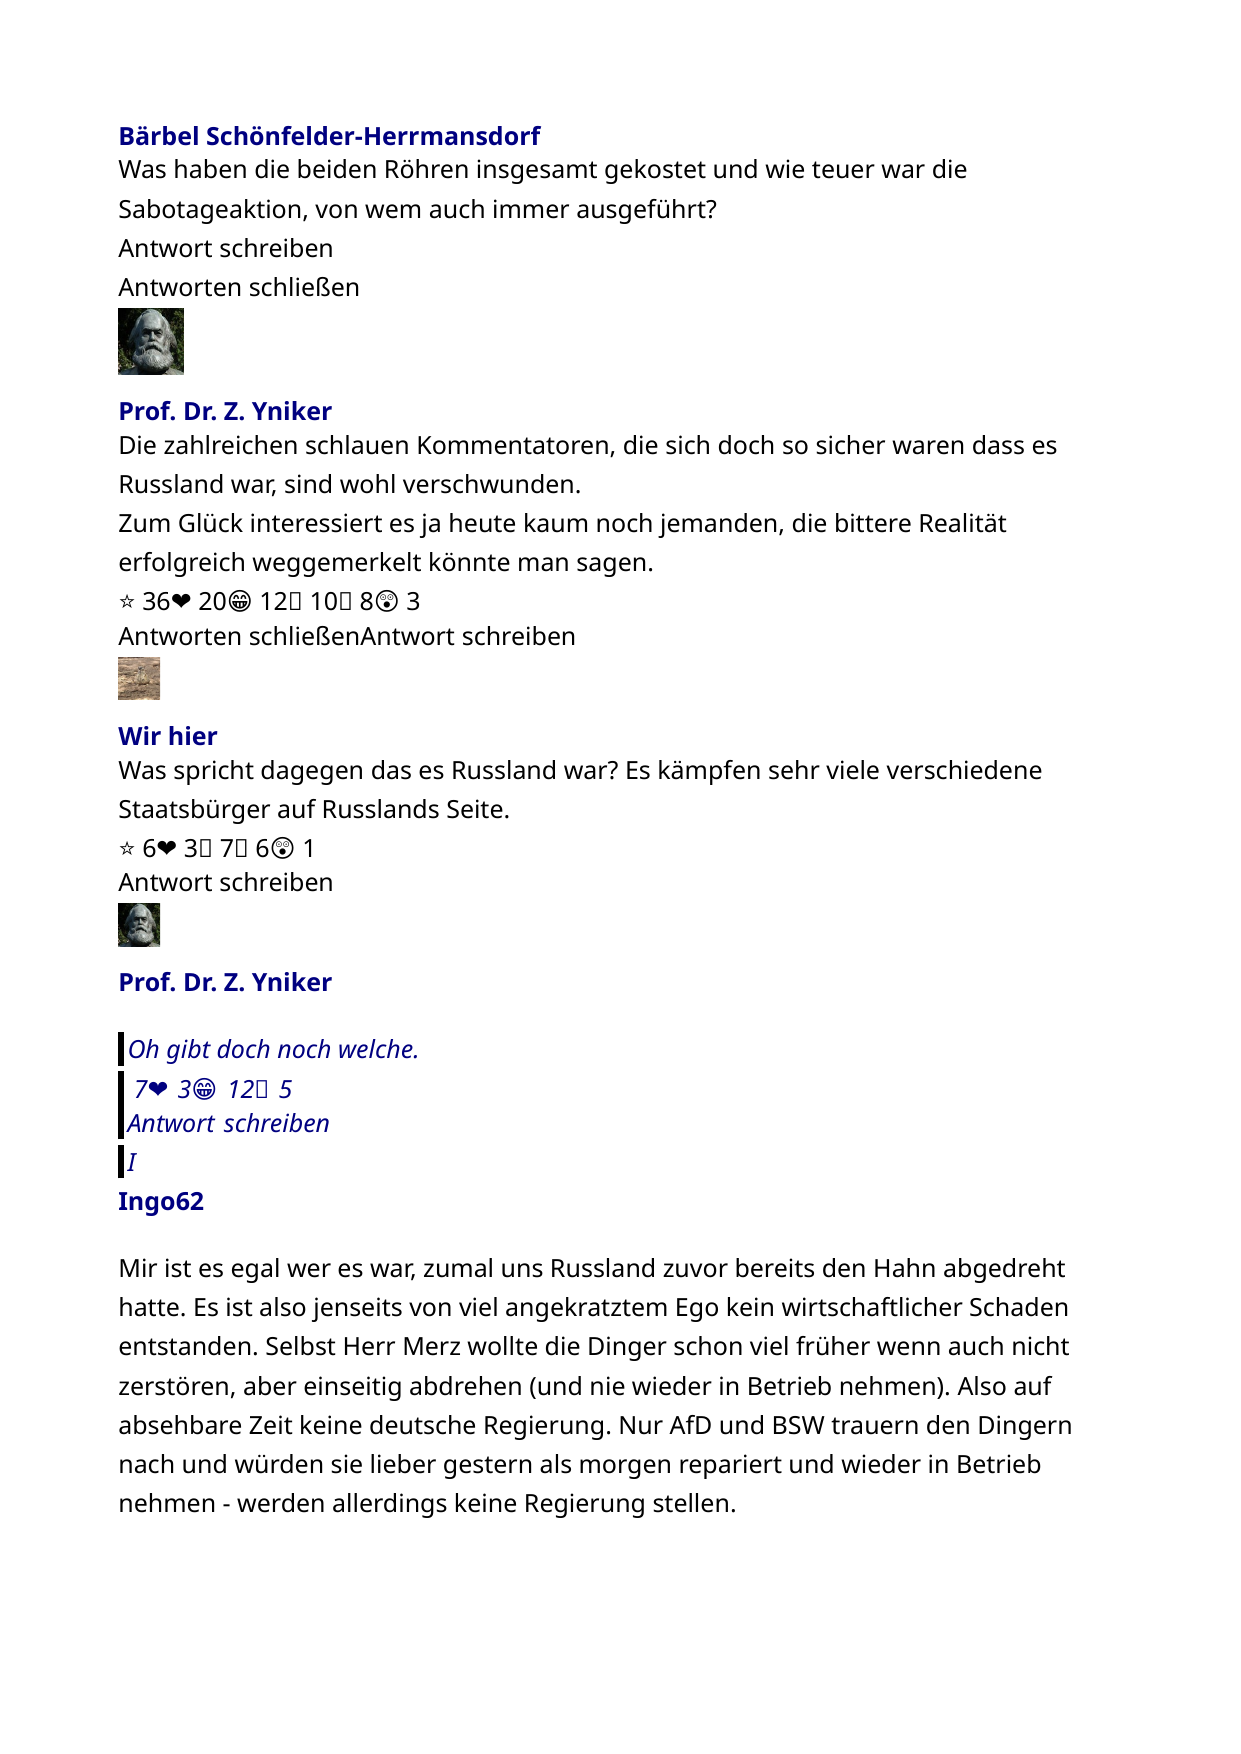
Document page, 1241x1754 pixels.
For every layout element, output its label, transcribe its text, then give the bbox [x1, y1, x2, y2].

text Antworten schließenAntwort schreiben [118, 618, 1122, 652]
subtitle Bärbel Schönfelder-Herrmansdorf [118, 118, 1122, 152]
subtitle Prof. Dr. Z. Yniker [118, 393, 1122, 427]
subtitle Ingo62 [118, 1184, 1122, 1218]
subtitle Wir hier [118, 718, 1122, 752]
text Zum Glück interessiert es ja heute kaum noch jemanden, die bittere Realität erfolgreich weggemerkelt könnte man sagen. [118, 506, 1122, 579]
text Die zahlreichen schlauen Kommentatoren, die sich doch so sicher waren dass es Russland war, sind wohl verschwunden. [118, 427, 1122, 501]
text Oh gibt doch noch welche. [124, 1032, 1122, 1066]
text Was haben die beiden Röhren insgesamt gekostet und wie teuer war die Sabotageaktion, von wem auch immer ausgeführt? [118, 152, 1122, 225]
text Was spricht dagegen das es Russland war? Es kämpfen sehr viele verschiedene Staatsbürger auf Russlands Seite. [118, 752, 1122, 826]
text ⭐️ 36❤️ 20😁 12🙁 10🤨 8😲 3 [118, 584, 1122, 618]
subtitle Prof. Dr. Z. Yniker [118, 965, 1122, 999]
text Antwort schreiben [118, 865, 1122, 899]
picture [118, 903, 161, 947]
text Antwort schreiben [118, 231, 1122, 264]
text Antwort schreiben [124, 1105, 1122, 1139]
text ⭐️ 6❤️ 3🙁 7🤨 6😲 1 [118, 831, 1122, 865]
text I [118, 1144, 1122, 1178]
picture [118, 308, 184, 375]
text Mir ist es egal wer es war, zumal uns Russland zuvor bereits den Hahn abgedreht hatte. Es ist also jenseits von viel angekratztem Ego kein wirtschaftlicher Schaden entstanden. Selbst Herr Merz wollte die Dinger schon viel früher wenn auch nicht zerstören, aber einseitig abdrehen (und nie wieder in Betrieb nehmen). Also auf absehbare Zeit keine deutsche Regierung. Nur AfD und BSW trauern den Dingern nach und würden sie lieber gestern als morgen repariert und wieder in Betrieb nehmen - werden allerdings keine Regierung stellen. [118, 1251, 1122, 1520]
text Antworten schließen [118, 270, 1122, 304]
picture [118, 657, 161, 700]
text ⭐️ 7❤️ 3😁 12🤨 5 [124, 1071, 1122, 1105]
